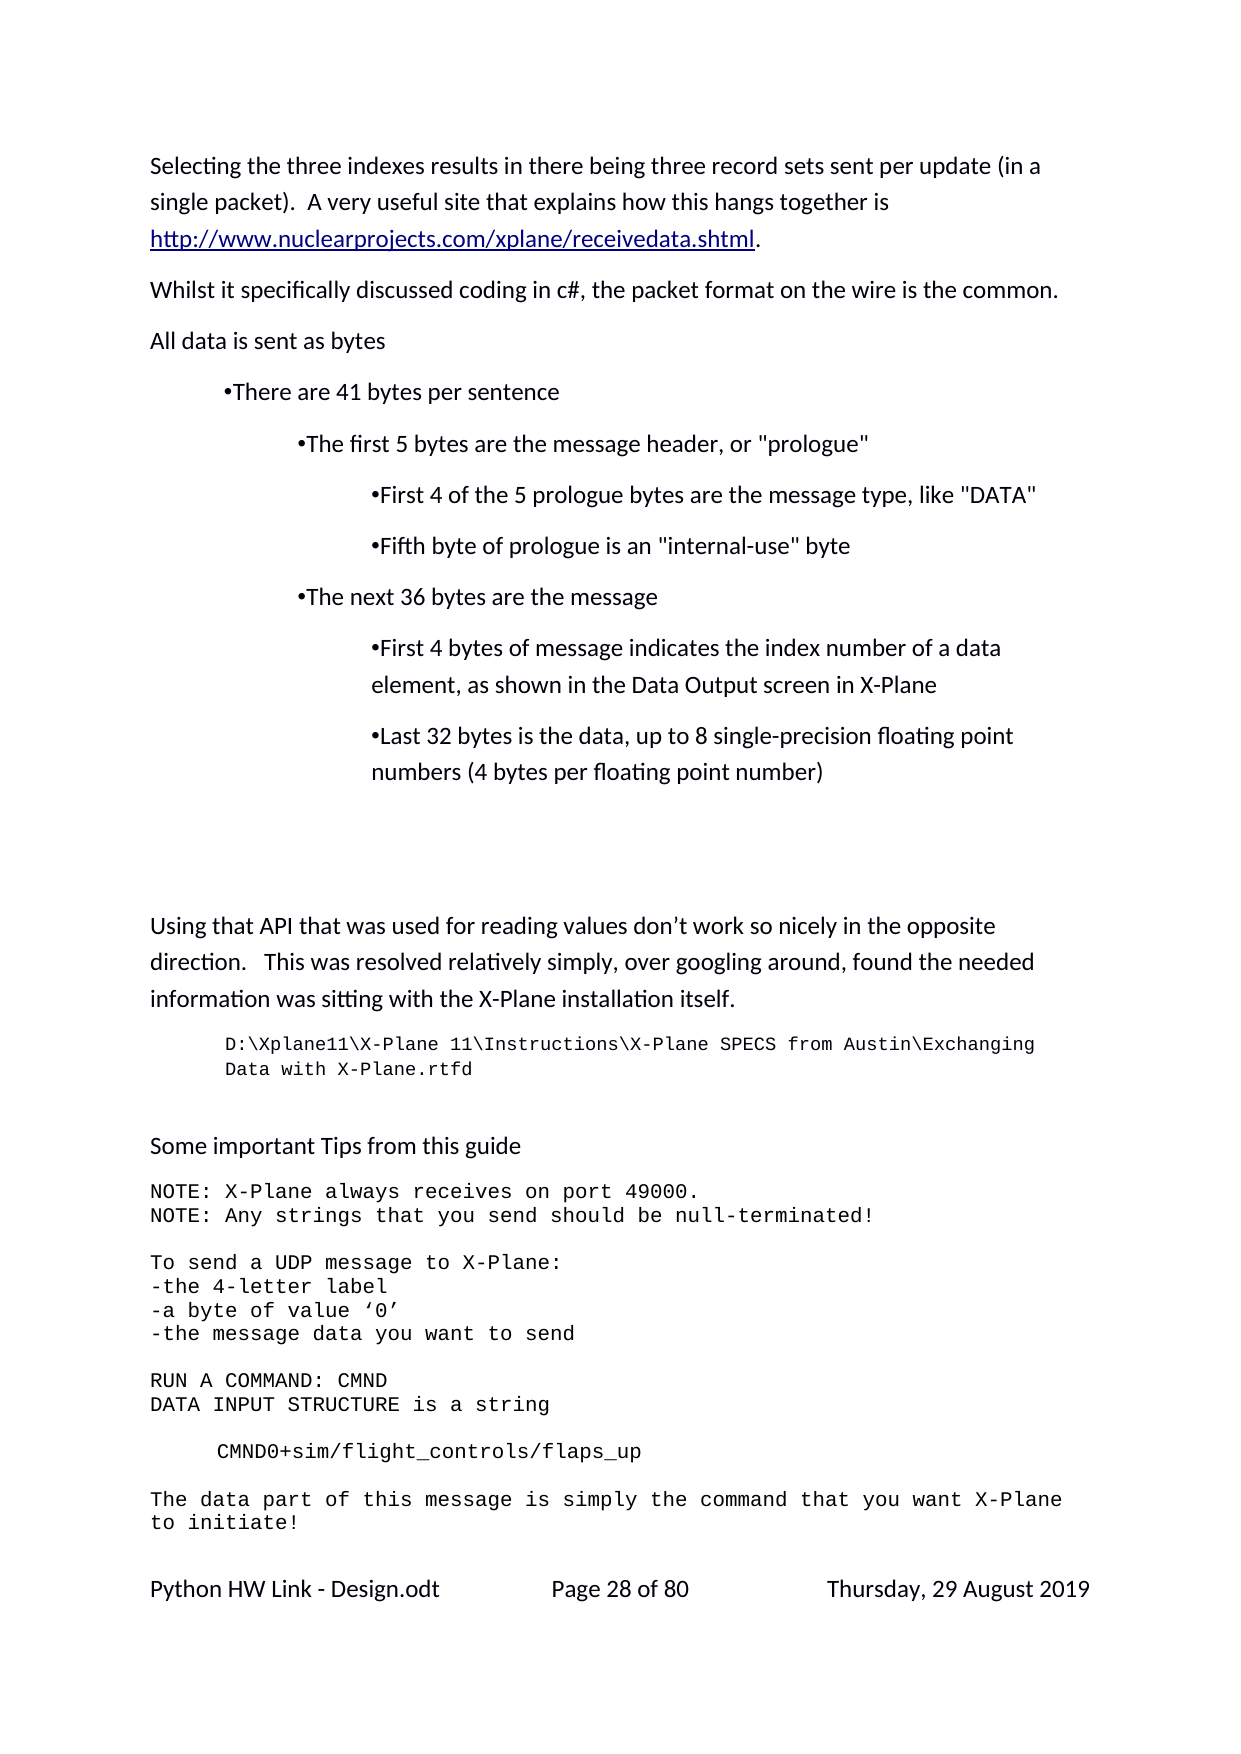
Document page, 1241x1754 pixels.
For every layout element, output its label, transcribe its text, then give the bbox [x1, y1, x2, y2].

list The next 36 bytes are the message [150, 581, 1090, 612]
text -the 4-letter label [150, 1276, 1090, 1299]
list Fifth byte of prologue is an "internal-use" byte [150, 530, 1090, 561]
text D:\Xplane11\X-Plane 11\Instructions\X-Plane SPECS from Austin\Exchanging Data with X-Plane.rtfd [225, 1034, 1090, 1081]
text NOTE: X-Plane always receives on port 49000. [150, 1181, 1090, 1205]
text The data part of this message is simply the command that you want X-Plane to initiate! [150, 1489, 1090, 1536]
text -a byte of value ‘0’ [150, 1299, 1090, 1323]
list The first 5 bytes are the message header, or "prologue" [150, 428, 1090, 458]
list There are 41 bytes per sentence [150, 377, 1090, 407]
list Last 32 bytes is the data, up to 8 single-precision floating point numbers (4 bytes per floating point number) [150, 720, 1090, 787]
text All data is sent as bytes [150, 325, 1090, 356]
list First 4 bytes of message indicates the index number of a data element, as shown in the Data Output screen in X-Plane [150, 632, 1090, 699]
list First 4 of the 5 prologue bytes are the message type, like "DATA" [150, 479, 1090, 509]
text Some important Tips from this guide [150, 1130, 1090, 1161]
text RUN A COMMAND: CMND [150, 1371, 1090, 1394]
text -the message data you want to send [150, 1323, 1090, 1347]
text Selecting the three indexes results in there being three record sets sent per update (in a single packet). A very useful site that explains how this hangs together is http://www.nuclearprojects.com/xplane/receivedata.shtml. [150, 150, 1090, 254]
text Whilst it specifically discussed coding in c#, the packet format on the wire is the common. [150, 274, 1090, 305]
text To send a UDP message to X-Plane: [150, 1252, 1090, 1276]
text Using that API that was used for reading values don’t work so nicely in the opposite direction. This was resolved relatively simply, over googling around, found the needed information was sitting with the X-Plane installation itself. [150, 910, 1090, 1014]
text NOTE: Any strings that you send should be null-terminated! [150, 1205, 1090, 1229]
text CMND0+sim/flight_controls/flaps_up [150, 1441, 1090, 1465]
text DATA INPUT STRUCTURE is a string [150, 1394, 1090, 1418]
